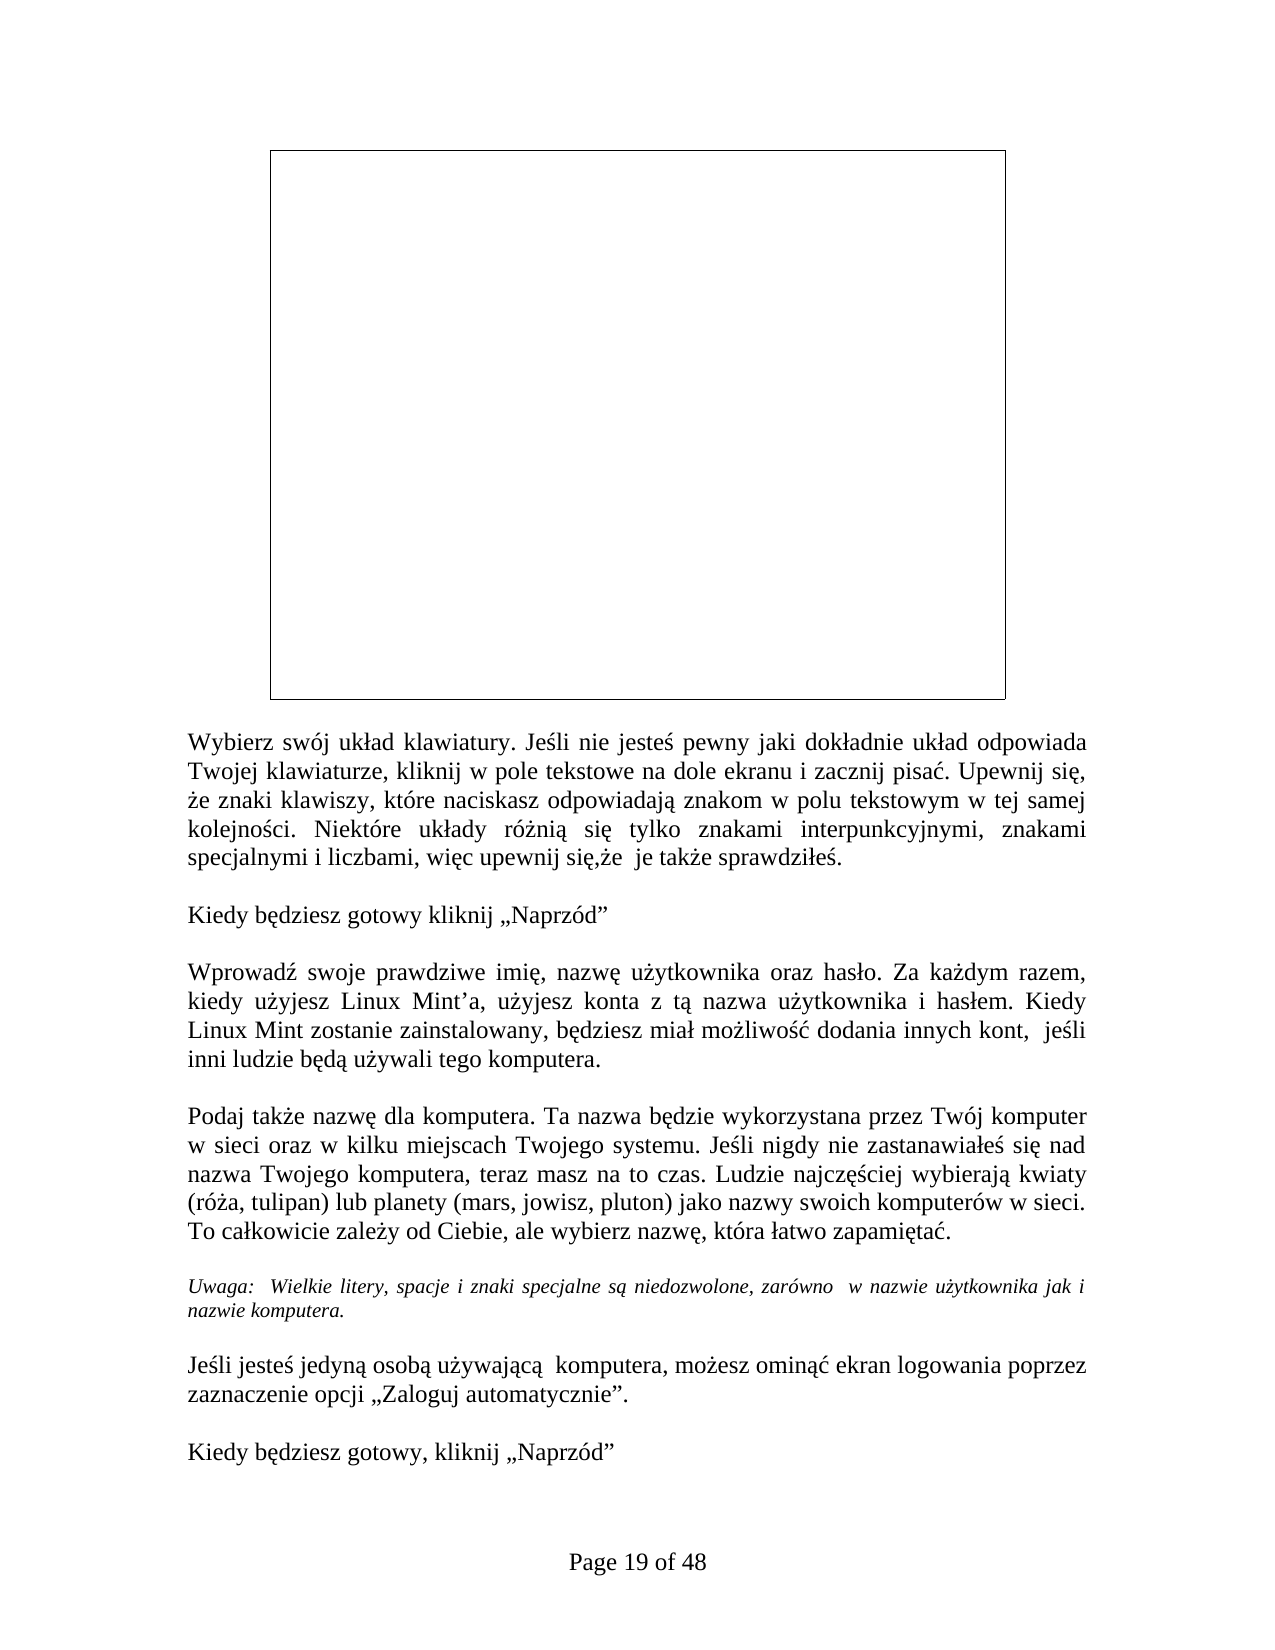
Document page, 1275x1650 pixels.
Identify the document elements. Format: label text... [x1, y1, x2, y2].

text Podaj także nazwę dla komputera. Ta nazwa będzie wykorzystana przez Twój komputer w sieci oraz w kilku miejscach Twojego systemu. Jeśli nigdy nie zastanawiałeś się nad nazwa Twojego komputera, teraz masz na to czas. Ludzie najczęściej wybierają kwiaty (róża, tulipan) lub planety (mars, jowisz, pluton) jako nazwy swoich komputerów w sieci. [187, 1101, 1087, 1216]
text Kiedy będziesz gotowy, kliknij „Naprzód” [187, 1437, 1087, 1466]
text To całkowicie zależy od Ciebie, ale wybierz nazwę, która łatwo zapamiętać. [187, 1216, 1087, 1245]
text Uwaga: Wielkie litery, spacje i znaki specjalne są niedozwolone, zarówno w nazwie użytkownika jak i nazwie komputera. [187, 1274, 1087, 1322]
text Wybierz swój układ klawiatury. Jeśli nie jesteś pewny jaki dokładnie układ odpowiada Twojej klawiaturze, kliknij w pole tekstowe na dole ekranu i zacznij pisać. Upewnij się, że znaki klawiszy, które naciskasz odpowiadają znakom w polu tekstowym w tej samej kolejności. Niektóre układy różnią się tylko znakami interpunkcyjnymi, znakami specjalnymi i liczbami, więc upewnij się,że je także sprawdziłeś. [187, 727, 1087, 871]
text Jeśli jesteś jedyną osobą używającą komputera, możesz ominąć ekran logowania poprzez zaznaczenie opcji „Zaloguj automatycznie”. [187, 1351, 1087, 1408]
text Wprowadź swoje prawdziwe imię, nazwę użytkownika oraz hasło. Za każdym razem, kiedy użyjesz Linux Mint’a, użyjesz konta z tą nazwa użytkownika i hasłem. Kiedy Linux Mint zostanie zainstalowany, będziesz miał możliwość dodania innych kont, jeśli inni ludzie będą używali tego komputera. [187, 957, 1087, 1072]
text Kiedy będziesz gotowy kliknij „Naprzód” [187, 900, 1087, 929]
